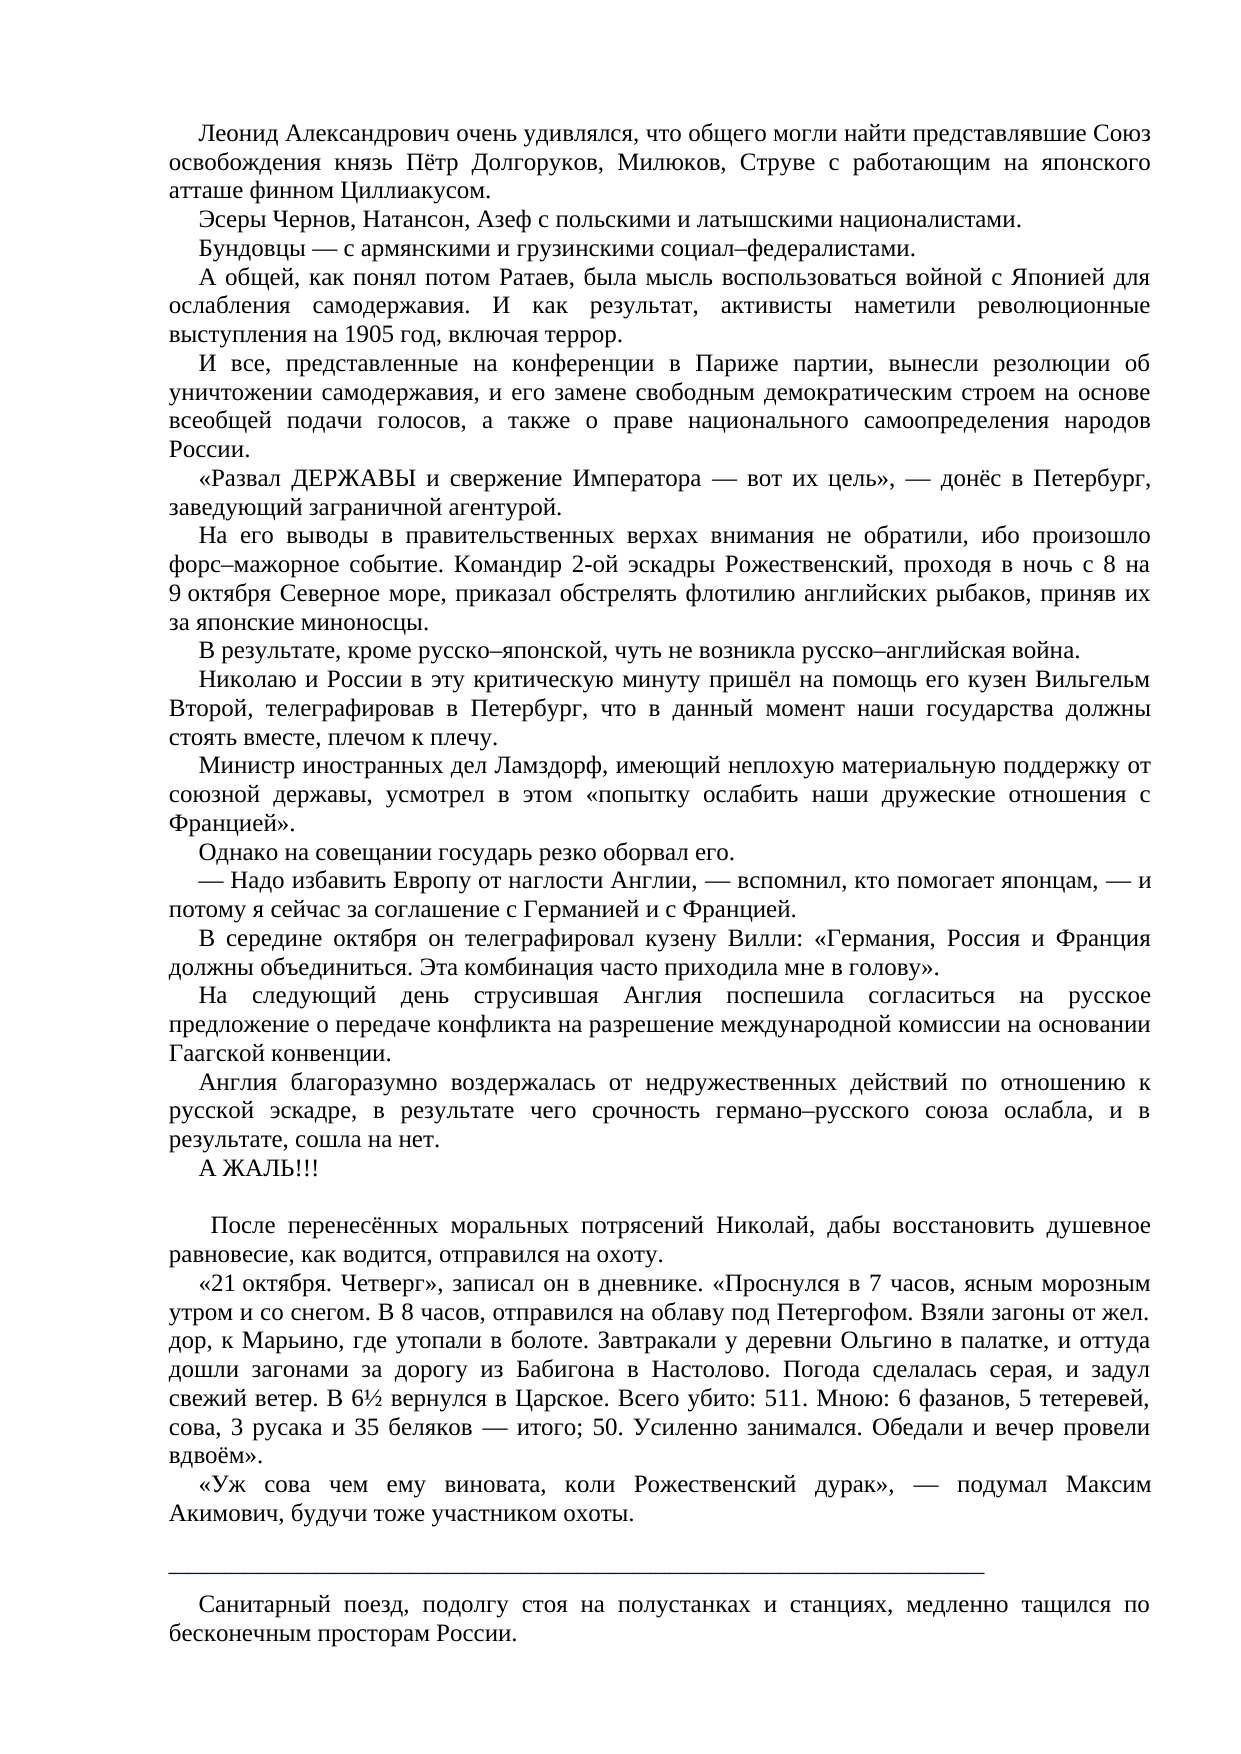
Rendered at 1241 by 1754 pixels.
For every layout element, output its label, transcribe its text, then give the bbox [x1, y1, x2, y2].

text А ЖАЛЬ!!! [169, 1153, 1152, 1182]
text А общей, как понял потом Ратаев, была мысль воспользоваться войной с Японией для ослабления самодержавия. И как результат, активисты наметили революционные выступления на 1905 год, включая террор. [169, 262, 1152, 348]
text Санитарный поезд, подолгу стоя на полустанках и станциях, медленно тащился по бесконечным просторам России. [169, 1589, 1152, 1646]
text Николаю и России в эту критическую минуту пришёл на помощь его кузен Вильгельм Второй, телеграфировав в Петербург, что в данный момент наши государства должны стоять вместе, плечом к плечу. [169, 664, 1152, 751]
text «Развал ДЕРЖАВЫ и свержение Императора — вот их цель», — донёс в Петербург, заведующий заграничной агентурой. [169, 463, 1152, 521]
text Англия благоразумно воздержалась от недружественных действий по отношению к русской эскадре, в результате чего срочность германо–русского союза ослабла, и в результате, сошла на нет. [169, 1067, 1152, 1153]
text Эсеры Чернов, Натансон, Азеф с польскими и латышскими националистами. [169, 204, 1152, 233]
text «21 октября. Четверг», записал он в дневнике. «Проснулся в 7 часов, ясным морозным утром и со снегом. В 8 часов, отправился на облаву под Петергофом. Взяли загоны от жел. дор, к Марьино, где утопали в болоте. Завтракали у деревни Ольгино в палатке, и оттуда дошли загонами за дорогу из Бабигона в Настолово. Погода сделалась серая, и задул свежий ветер. В 6½ вернулся в Царское. Всего убито: 511. Мною: 6 фазанов, 5 тетеревей, сова, 3 русака и 35 беляков — итого; 50. Усиленно занимался. Обедали и вечер провели вдвоём». [169, 1268, 1152, 1469]
text Леонид Александрович очень удивлялся, что общего могли найти представлявшие Союз освобождения князь Пётр Долгоруков, Милюков, Струве с работающим на японского атташе финном Циллиакусом. [169, 118, 1152, 204]
text Однако на совещании государь резко оборвал его. [169, 837, 1152, 866]
text Бундовцы — с армянскими и грузинскими социал–федералистами. [169, 233, 1152, 262]
text — Надо избавить Европу от наглости Англии, — вспомнил, кто помогает японцам, — и потому я сейчас за соглашение с Германией и с Францией. [169, 866, 1152, 923]
text На его выводы в правительственных верхах внимания не обратили, ибо произошло форс–мажорное событие. Командир 2-ой эскадры Рожественский, проходя в ночь с 8 на 9 октября Северное море, приказал обстрелять флотилию английских рыбаков, приняв их за японские миноносцы. [169, 521, 1152, 636]
text И все, представленные на конференции в Париже партии, вынесли резолюции об уничтожении самодержавия, и его замене свободным демократическим строем на основе всеобщей подачи голосов, а также о праве национального самоопределения народов России. [169, 348, 1152, 463]
text Министр иностранных дел Ламздорф, имеющий неплохую материальную поддержку от союзной державы, усмотрел в этом «попытку ослабить наши дружеские отношения с Францией». [169, 751, 1152, 837]
text На следующий день струсившая Англия поспешила согласиться на русское предложение о передаче конфликта на разрешение международной комиссии на основании Гаагской конвенции. [169, 981, 1152, 1067]
text В результате, кроме русско–японской, чуть не возникла русско–английская война. [169, 636, 1152, 664]
subtitle ____________________________________________ [169, 1539, 1152, 1577]
text После перенесённых моральных потрясений Николай, дабы восстановить душевное равновесие, как водится, отправился на охоту. [169, 1211, 1152, 1268]
text «Уж сова чем ему виновата, коли Рожественский дурак», — подумал Максим Акимович, будучи тоже участником охоты. [169, 1469, 1152, 1527]
text В середине октября он телеграфировал кузену Вилли: «Германия, Россия и Франция должны объединиться. Эта комбинация часто приходила мне в голову». [169, 923, 1152, 981]
